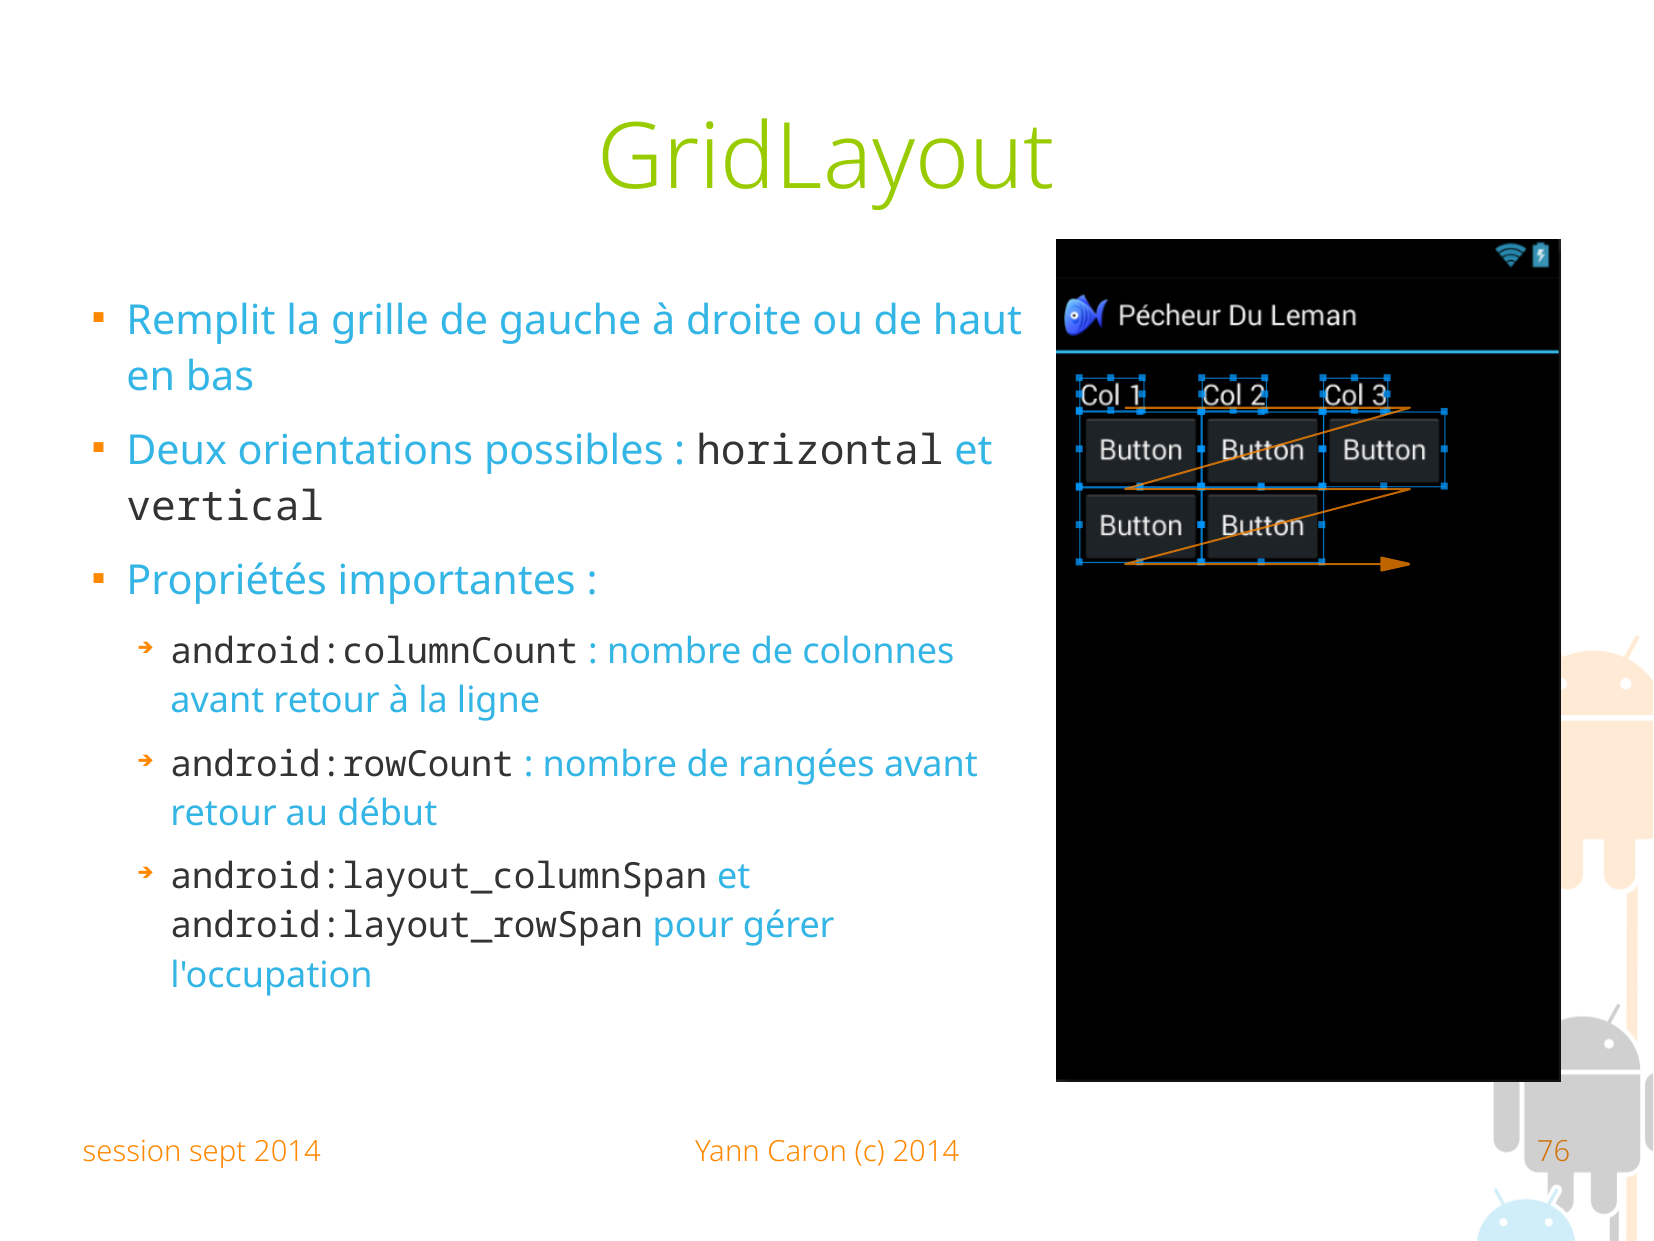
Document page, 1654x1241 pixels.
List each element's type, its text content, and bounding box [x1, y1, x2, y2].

title GridLayout [82, 49, 1571, 257]
picture [240, 239, 1654, 1241]
list Remplit la grille de gauche à droite ou de haut en bas Deux orientations possibles : horizontal et vertical Propriétés importantes : android:columnCount : nombre de colonnes avant retour à la ligne android:rowCount : nombre de rangées avant retour au début android:layout_columnSpan et android:layout_rowSpan pour gérer l'occupation [82, 290, 1036, 1010]
